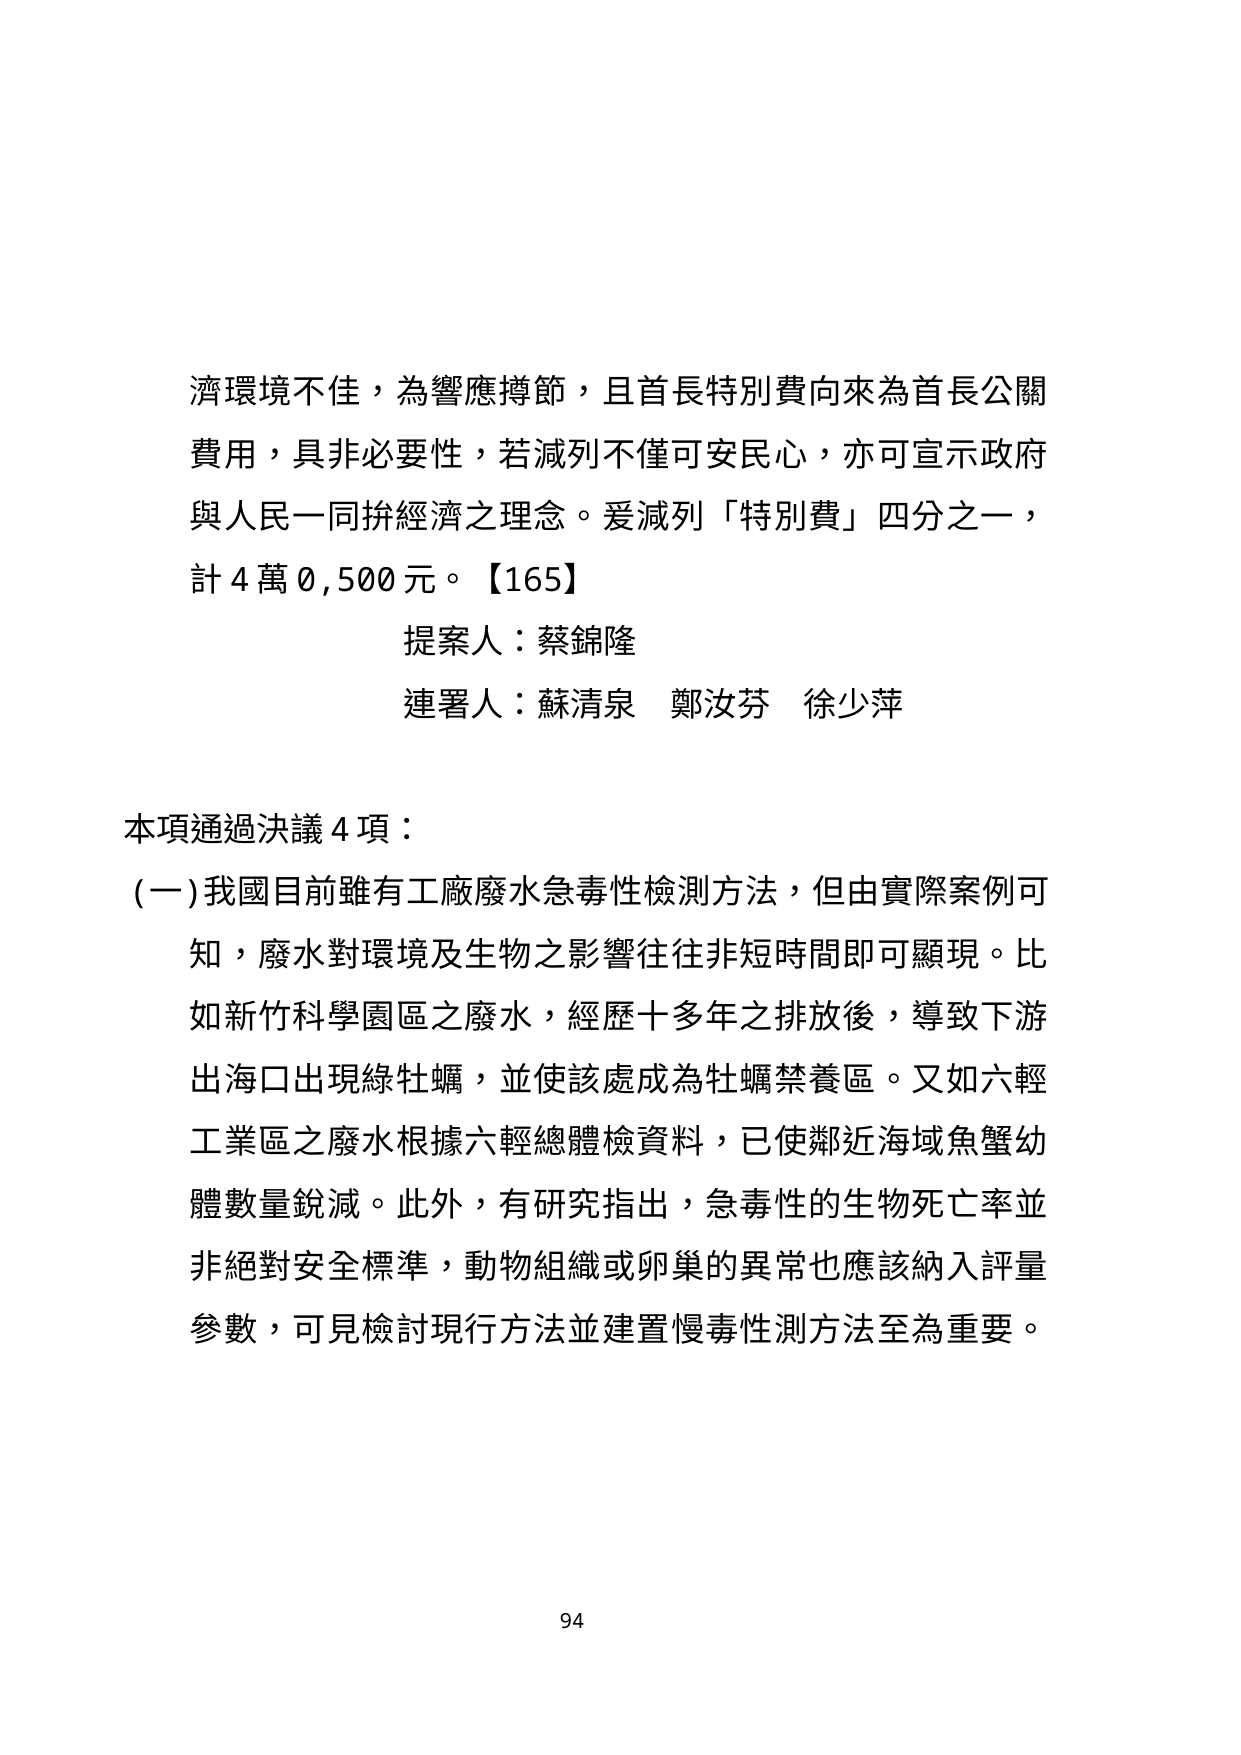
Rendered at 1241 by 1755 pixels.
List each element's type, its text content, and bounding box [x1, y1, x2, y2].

text (一)我國目前雖有工廠廢水急毒性檢測方法，但由實際案例可知，廢水對環境及生物之影響往往非短時間即可顯現。比如新竹科學園區之廢水，經歷十多年之排放後，導致下游出海口出現綠牡蠣，並使該處成為牡蠣禁養區。又如六輕工業區之廢水根據六輕總體檢資料，已使鄰近海域魚蟹幼體數量銳減。此外，有研究指出，急毒性的生物死亡率並非絕對安全標準，動物組織或卵巢的異常也應該納入評量參數，可見檢討現行方法並建置慢毒性測方法至為重要。 [128, 847, 1050, 1347]
text 提案人：蔡錦隆 [94, 597, 1050, 660]
text 濟環境不佳，為響應撙節，且首長特別費向來為首長公關費用，具非必要性，若減列不僅可安民心，亦可宣示政府與人民一同拚經濟之理念。爰減列「特別費」四分之一，計4萬0,500元。【165】 [128, 347, 1050, 597]
text 連署人：蘇清泉 鄭汝芬 徐少萍 [94, 660, 1050, 722]
text 本項通過決議4項： [94, 785, 1050, 847]
